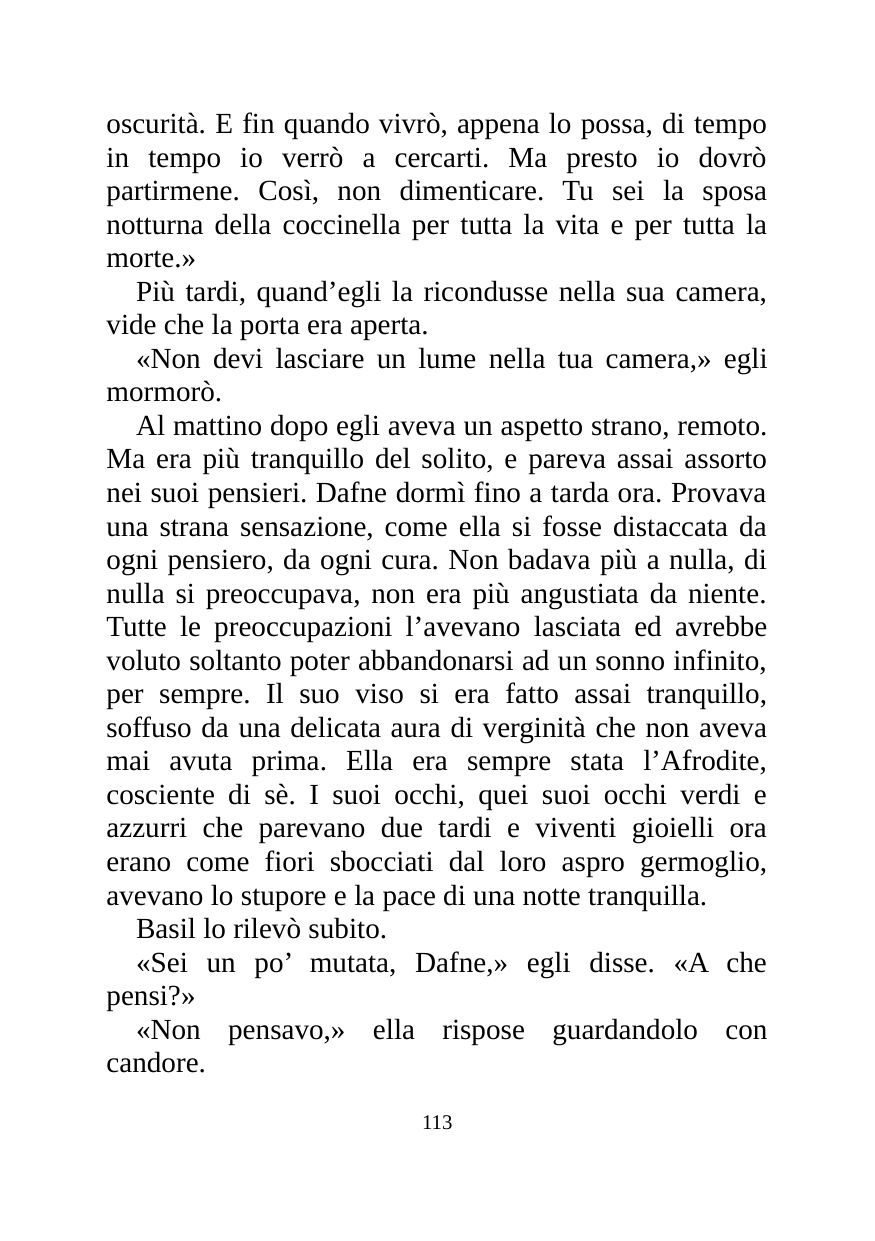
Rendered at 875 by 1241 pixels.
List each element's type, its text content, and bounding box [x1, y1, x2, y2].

text oscurità. E fin quando vivrò, appena lo possa, di tempo in tempo io verrò a cercarti. Ma presto io dovrò partirmene. Così, non dimenticare. Tu sei la sposa notturna della coccinella per tutta la vita e per tutta la morte.» [106, 106, 768, 274]
text Basil lo rilevò subito. [106, 911, 768, 945]
text Più tardi, quand’egli la ricondusse nella sua camera, vide che la porta era aperta. [106, 274, 768, 341]
text Al mattino dopo egli aveva un aspetto strano, remoto. Ma era più tranquillo del solito, e pareva assai assorto nei suoi pensieri. Dafne dormì fino a tarda ora. Provava una strana sensazione, come ella si fosse distaccata da ogni pensiero, da ogni cura. Non badava più a nulla, di nulla si preoccupava, non era più angustiata da niente. Tutte le preoccupazioni l’avevano lasciata ed avrebbe voluto soltanto poter abbandonarsi ad un sonno infinito, per sempre. Il suo viso si era fatto assai tranquillo, soffuso da una delicata aura di verginità che non aveva mai avuta prima. Ella era sempre stata l’Afrodite, cosciente di sè. I suoi occhi, quei suoi occhi verdi e azzurri che parevano due tardi e viventi gioielli ora erano come fiori sbocciati dal loro aspro germoglio, avevano lo stupore e la pace di una notte tranquilla. [106, 408, 768, 911]
text «Non pensavo,» ella rispose guardandolo con candore. [106, 1012, 768, 1079]
text «Sei un po’ mutata, Dafne,» egli disse. «A che pensi?» [106, 945, 768, 1012]
text «Non devi lasciare un lume nella tua camera,» egli mormorò. [106, 341, 768, 408]
